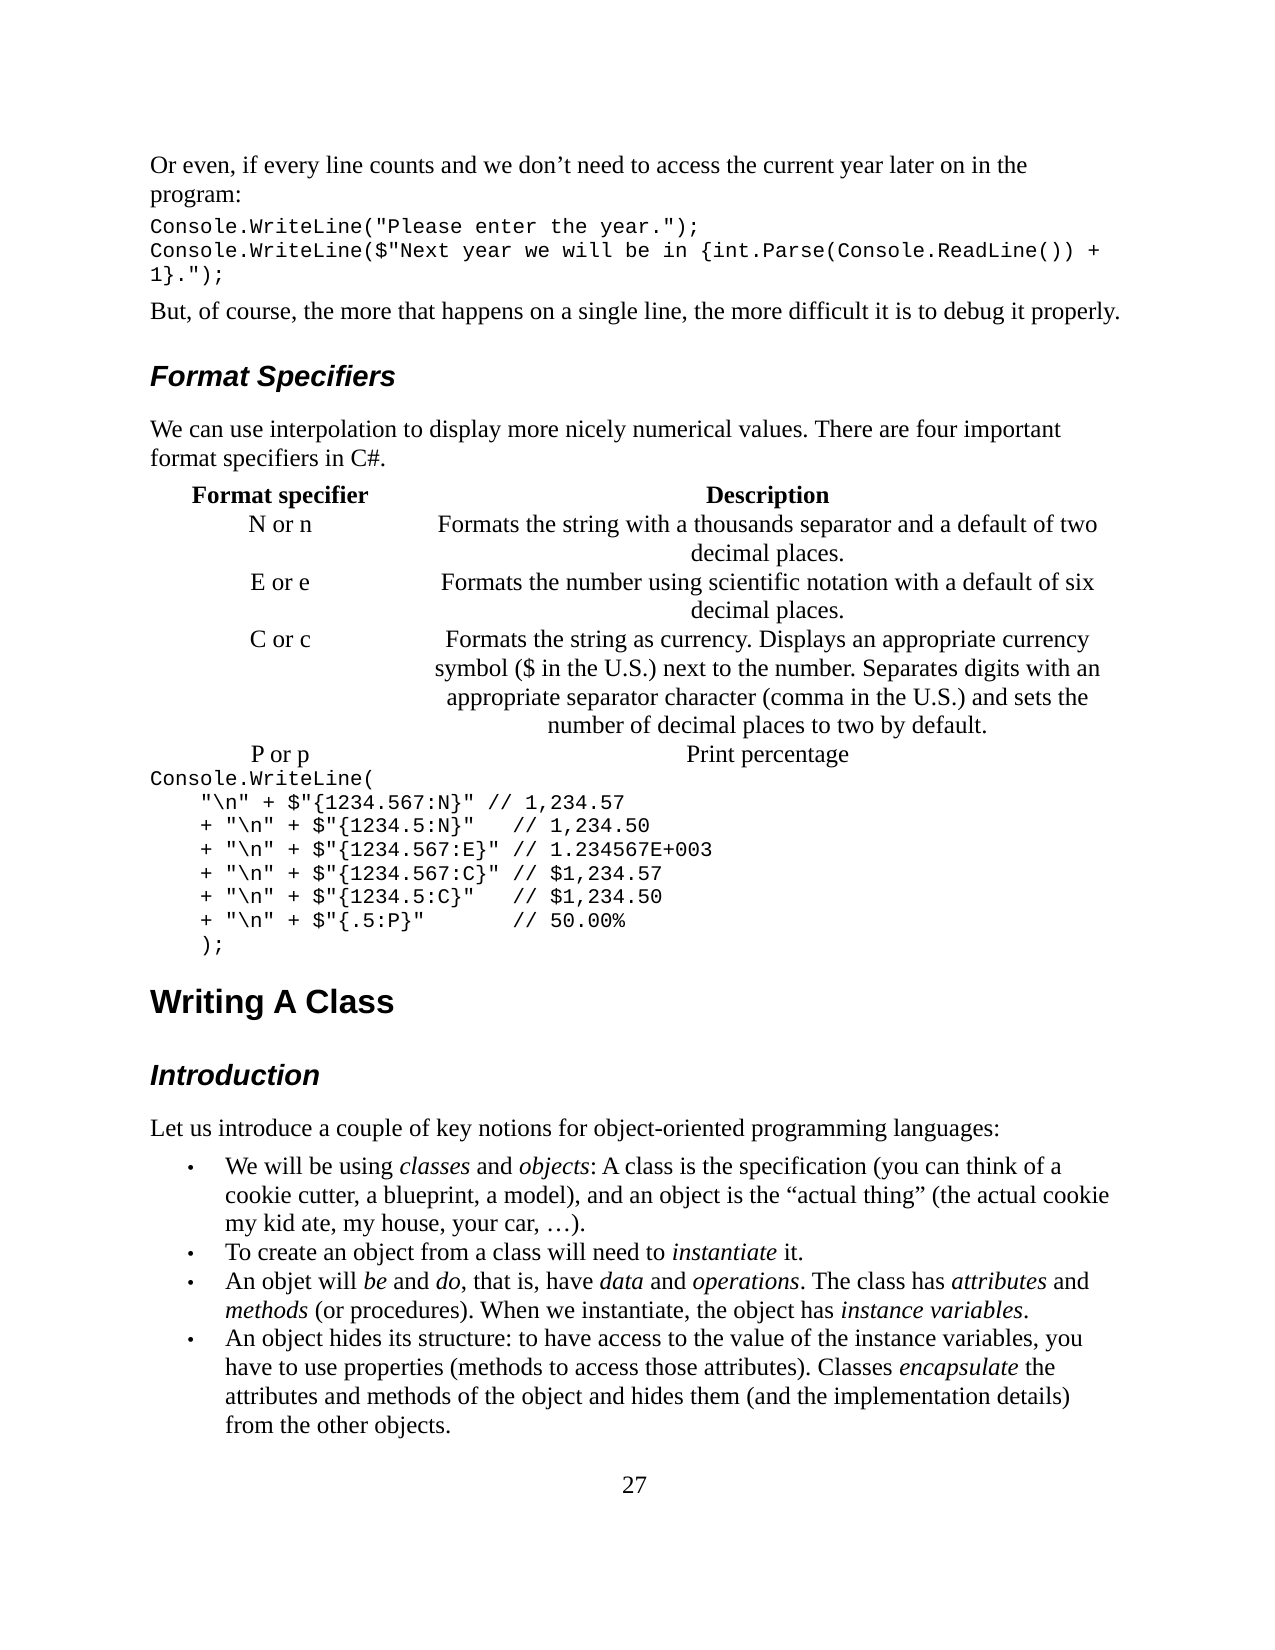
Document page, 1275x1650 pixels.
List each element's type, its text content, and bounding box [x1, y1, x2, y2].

table_cell Print percentage [410, 739, 1125, 768]
table_cell C or c [150, 624, 410, 739]
table_header Format specifier [150, 481, 410, 509]
list To create an object from a class will need to instantiate it. [187, 1237, 1125, 1266]
table_cell N or n [150, 509, 410, 567]
text + "\n" + $"{1234.5:C}" // $1,234.50 [150, 886, 1125, 910]
table_cell Formats the number using scientific notation with a default of six decimal places. [410, 567, 1125, 624]
text Console.WriteLine("Please enter the year."); [150, 216, 1125, 240]
text But, of course, the more that happens on a single line, the more difficult it is to debug it properly. [150, 296, 1125, 325]
text Console.WriteLine($"Next year we will be in {int.Parse(Console.ReadLine()) + 1}."); [150, 240, 1125, 287]
list An object hides its structure: to have access to the value of the instance variables, you have to use properties (methods to access those attributes). Classes encapsulate the attributes and methods of the object and hides them (and the implementation details) from the other objects. [187, 1323, 1125, 1438]
text Console.WriteLine( [150, 768, 1125, 792]
text + "\n" + $"{1234.5:N}" // 1,234.50 [150, 815, 1125, 839]
text Or even, if every line counts and we don’t need to access the current year later on in the program: [150, 150, 1125, 207]
text + "\n" + $"{1234.567:E}" // 1.234567E+003 [150, 839, 1125, 863]
table_cell Formats the string as currency. Displays an appropriate currency symbol ($ in the U.S.) next to the number. Separates digits with an appropriate separator character (comma in the U.S.) and sets the number of decimal places to two by default. [410, 624, 1125, 739]
table_cell E or e [150, 567, 410, 624]
table_header Description [410, 481, 1125, 509]
text We can use interpolation to display more nicely numerical values. There are four important format specifiers in C#. [150, 414, 1125, 472]
list We will be using classes and objects: A class is the specification (you can think of a cookie cutter, a blueprint, a model), and an object is the “actual thing” (the actual cookie my kid ate, my house, your car, …). [187, 1151, 1125, 1237]
subtitle Introduction [150, 1058, 1125, 1092]
text "\n" + $"{1234.567:N}" // 1,234.57 [150, 792, 1125, 815]
subtitle Format Specifiers [150, 359, 1125, 393]
text + "\n" + $"{1234.567:C}" // $1,234.57 [150, 863, 1125, 886]
text Let us introduce a couple of key notions for object-oriented programming languages: [150, 1113, 1125, 1142]
list An objet will be and do, that is, have data and operations. The class has attributes and methods (or procedures). When we instantiate, the object has instance variables. [187, 1266, 1125, 1323]
table_cell Formats the string with a thousands separator and a default of two decimal places. [410, 509, 1125, 567]
subtitle Writing A Class [150, 982, 1125, 1021]
text + "\n" + $"{.5:P}" // 50.00% [150, 910, 1125, 933]
text ); [150, 933, 1125, 957]
table_cell P or p [150, 739, 410, 768]
